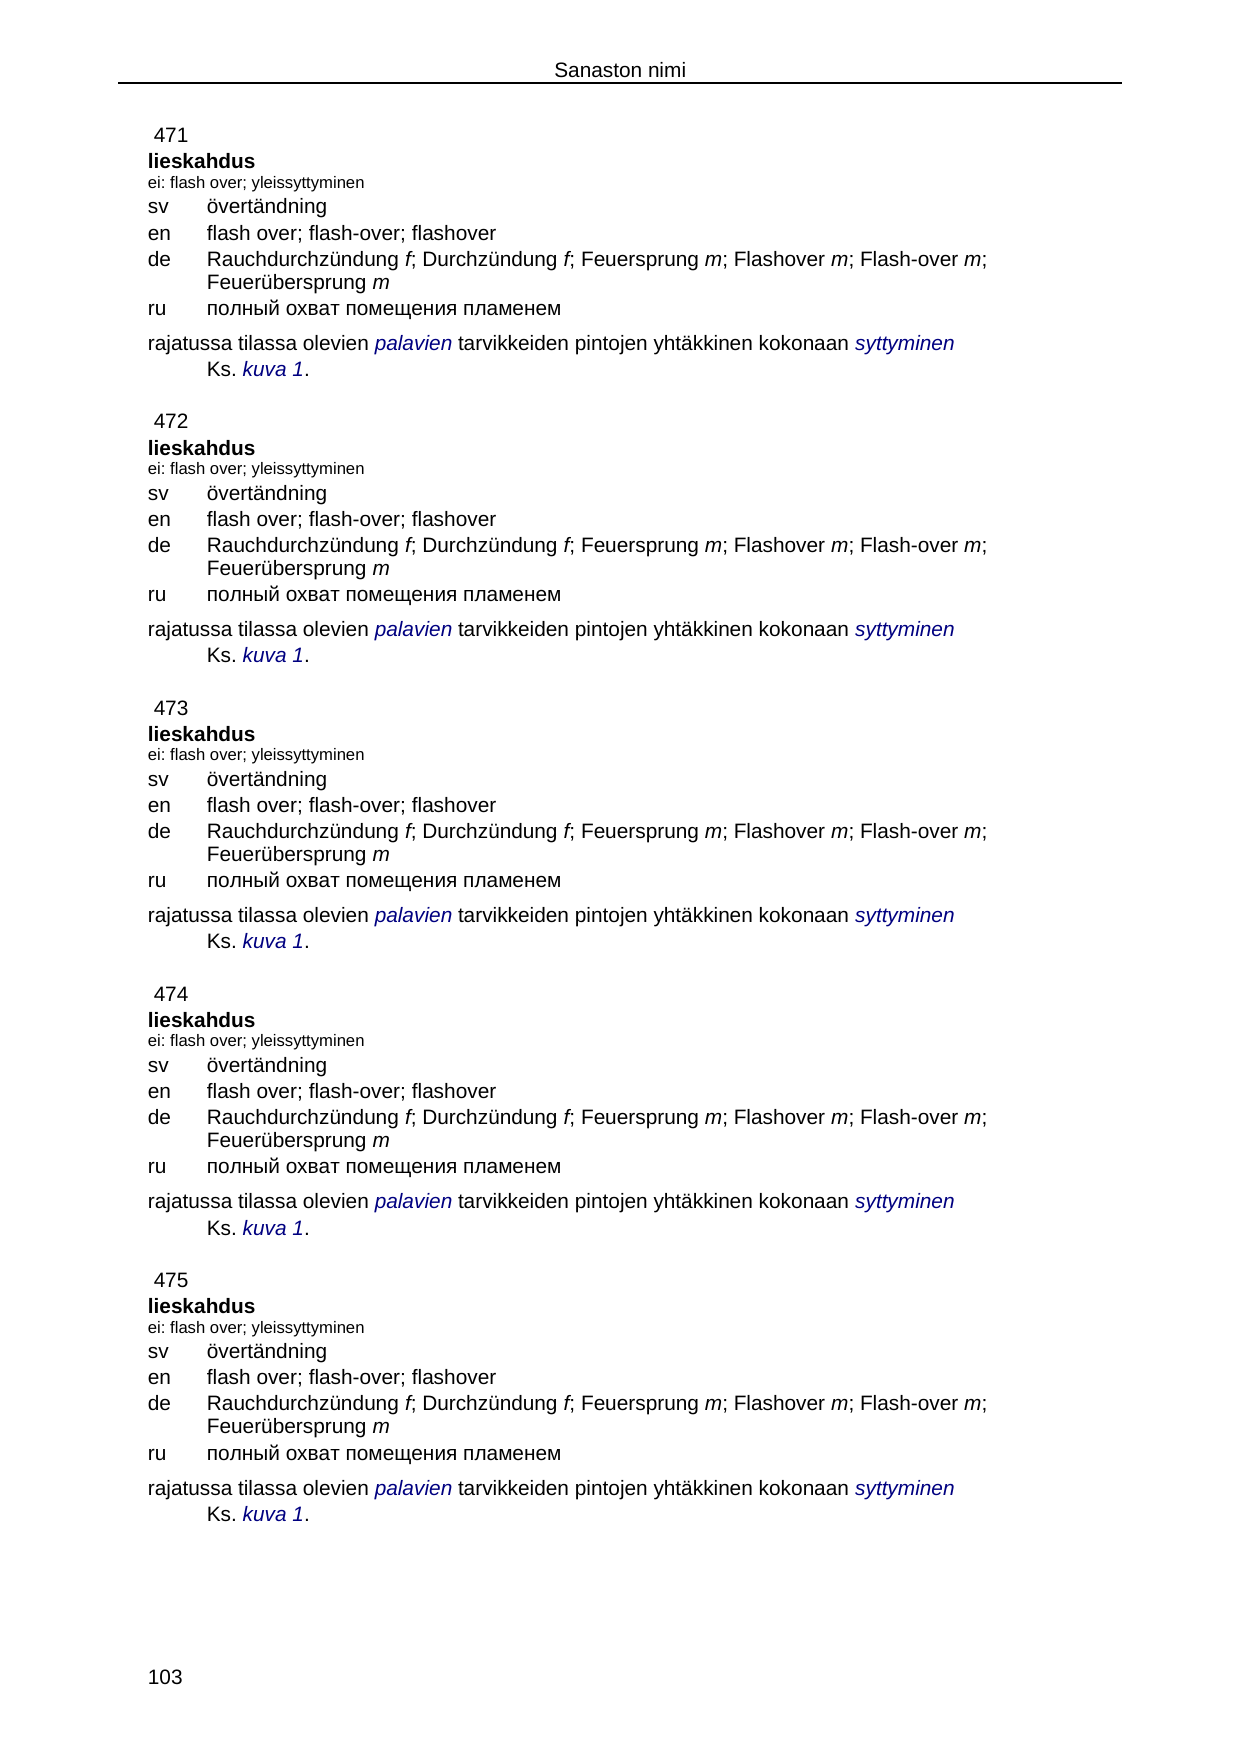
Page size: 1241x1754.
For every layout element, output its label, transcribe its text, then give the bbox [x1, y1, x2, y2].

table_header 472 lieskahdus ei: flash over; yleissyttyminen sv övertändning en flash over; flash-over; flashover de Rauchdurchzündung f; Durchzündung f; Feuersprung m; Flashover m; Flash-over m; Feuerübersprung m ru полный охват помещения пламенем rajatussa tilassa olevien palavien tarvikkeiden pintojen yhtäkkinen kokonaan syttyminen Ks. kuva 1. [118, 404, 1122, 667]
table_header 474 lieskahdus ei: flash over; yleissyttyminen sv övertändning en flash over; flash-over; flashover de Rauchdurchzündung f; Durchzündung f; Feuersprung m; Flashover m; Flash-over m; Feuerübersprung m ru полный охват помещения пламенем rajatussa tilassa olevien palavien tarvikkeiden pintojen yhtäkkinen kokonaan syttyminen Ks. kuva 1. [118, 976, 1122, 1239]
table_header 473 lieskahdus ei: flash over; yleissyttyminen sv övertändning en flash over; flash-over; flashover de Rauchdurchzündung f; Durchzündung f; Feuersprung m; Flashover m; Flash-over m; Feuerübersprung m ru полный охват помещения пламенем rajatussa tilassa olevien palavien tarvikkeiden pintojen yhtäkkinen kokonaan syttyminen Ks. kuva 1. [118, 690, 1122, 953]
table_header 475 lieskahdus ei: flash over; yleissyttyminen sv övertändning en flash over; flash-over; flashover de Rauchdurchzündung f; Durchzündung f; Feuersprung m; Flashover m; Flash-over m; Feuerübersprung m ru полный охват помещения пламенем rajatussa tilassa olevien palavien tarvikkeiden pintojen yhtäkkinen kokonaan syttyminen Ks. kuva 1. [118, 1263, 1122, 1526]
table_header 471 lieskahdus ei: flash over; yleissyttyminen sv övertändning en flash over; flash-over; flashover de Rauchdurchzündung f; Durchzündung f; Feuersprung m; Flashover m; Flash-over m; Feuerübersprung m ru полный охват помещения пламенем rajatussa tilassa olevien palavien tarvikkeiden pintojen yhtäkkinen kokonaan syttyminen Ks. kuva 1. [118, 118, 1122, 381]
